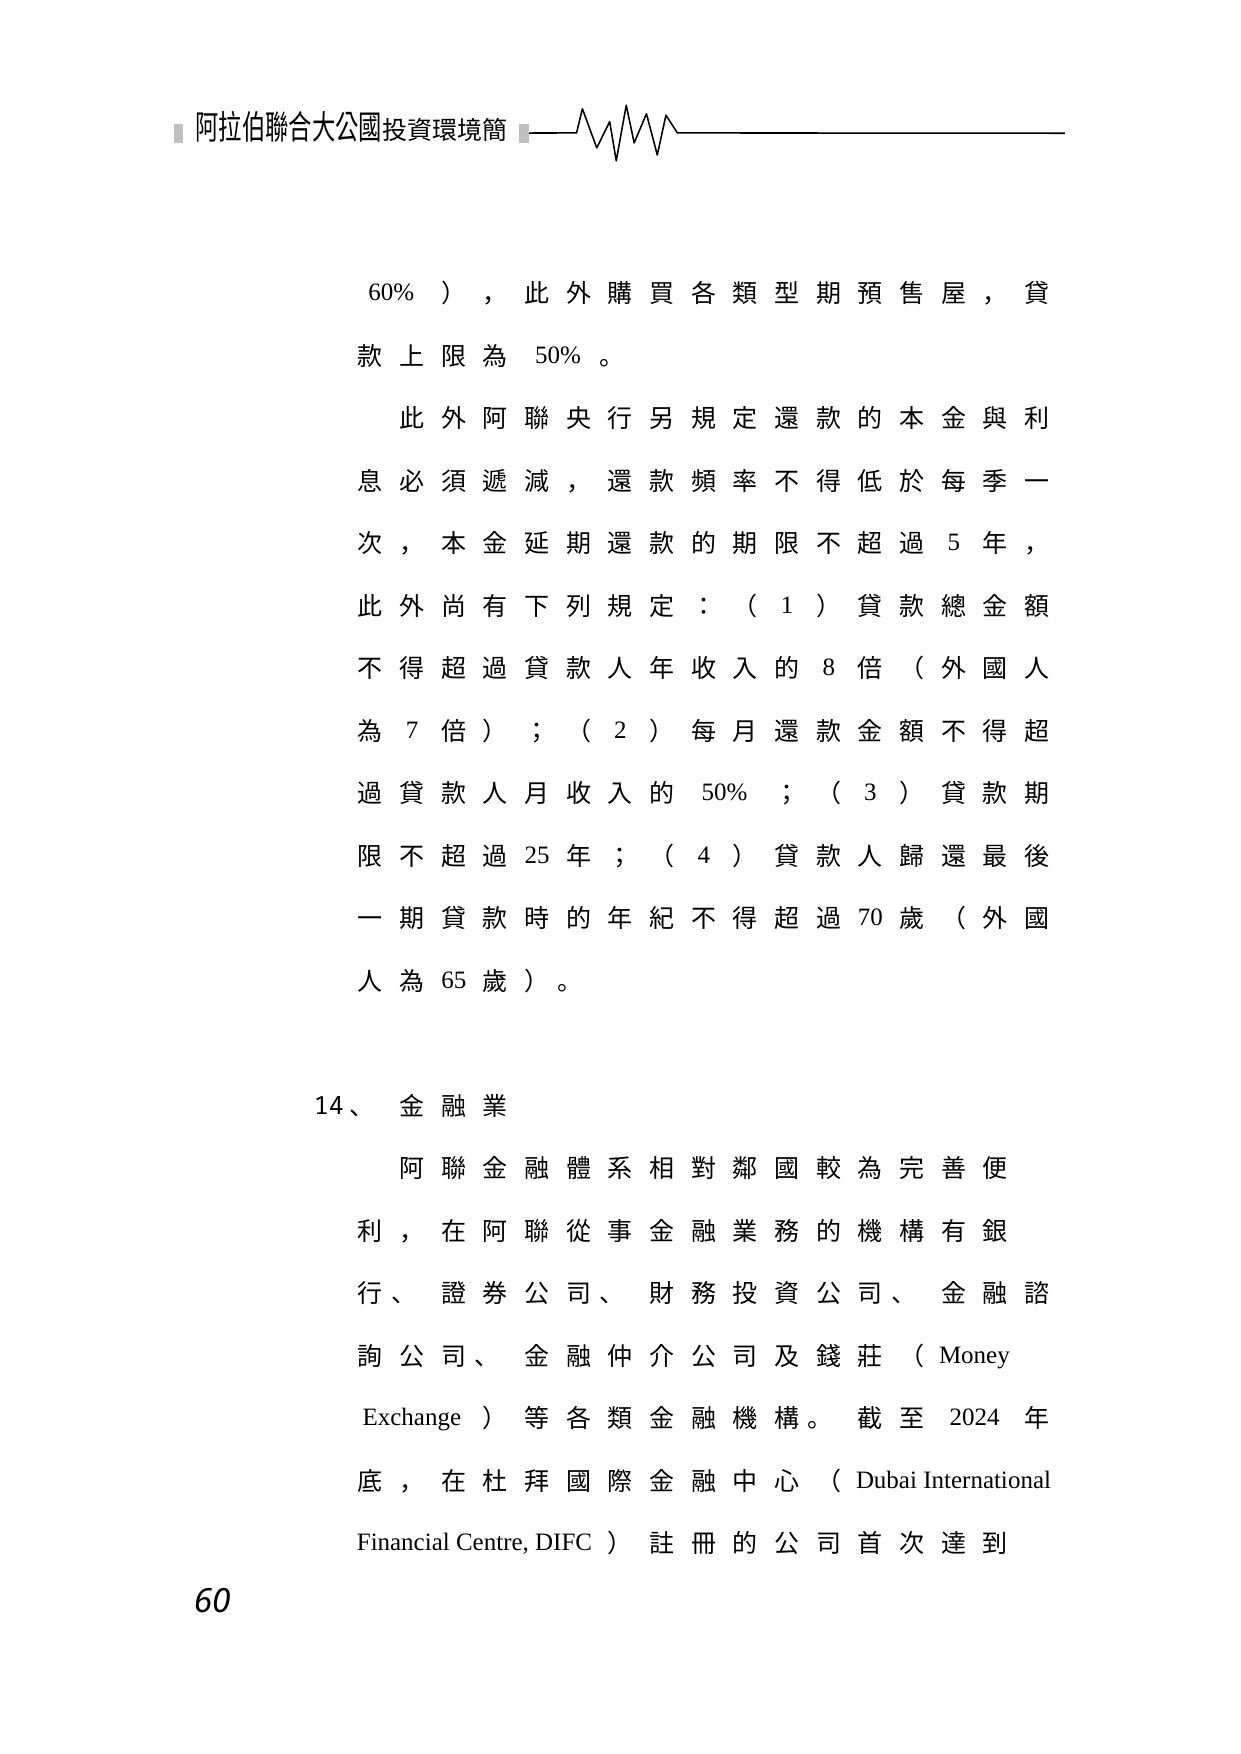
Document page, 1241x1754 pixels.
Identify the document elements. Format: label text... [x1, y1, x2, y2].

text 60%），此外購買各類型期預售屋，貸款上限為50%。 [330, 250, 1058, 375]
text 14、金融業 [282, 1063, 1058, 1125]
text 此外阿聯央行另規定還款的本金與利息必須遞減，還款頻率不得低於每季一次，本金延期還款的期限不超過5年，此外尚有下列規定：（1）貸款總金額不得超過貸款人年收入的8倍（外國人為7倍）；（2）每月還款金額不得超過貸款人月收入的50%；（3）貸款期限不超過25年；（4）貸款人歸還最後一期貸款時的年紀不得超過70歲（外國人為65歲）。 [330, 375, 1058, 1000]
text 阿聯金融體系相對鄰國較為完善便利，在阿聯從事金融業務的機構有銀行、證券公司、財務投資公司、金融諮詢公司、金融仲介公司及錢莊（Money Exchange）等各類金融機構。截至2024年底，在杜拜國際金融中心（Dubai International Financial Centre, DIFC）註冊的公司首次達到 [330, 1125, 1058, 1563]
